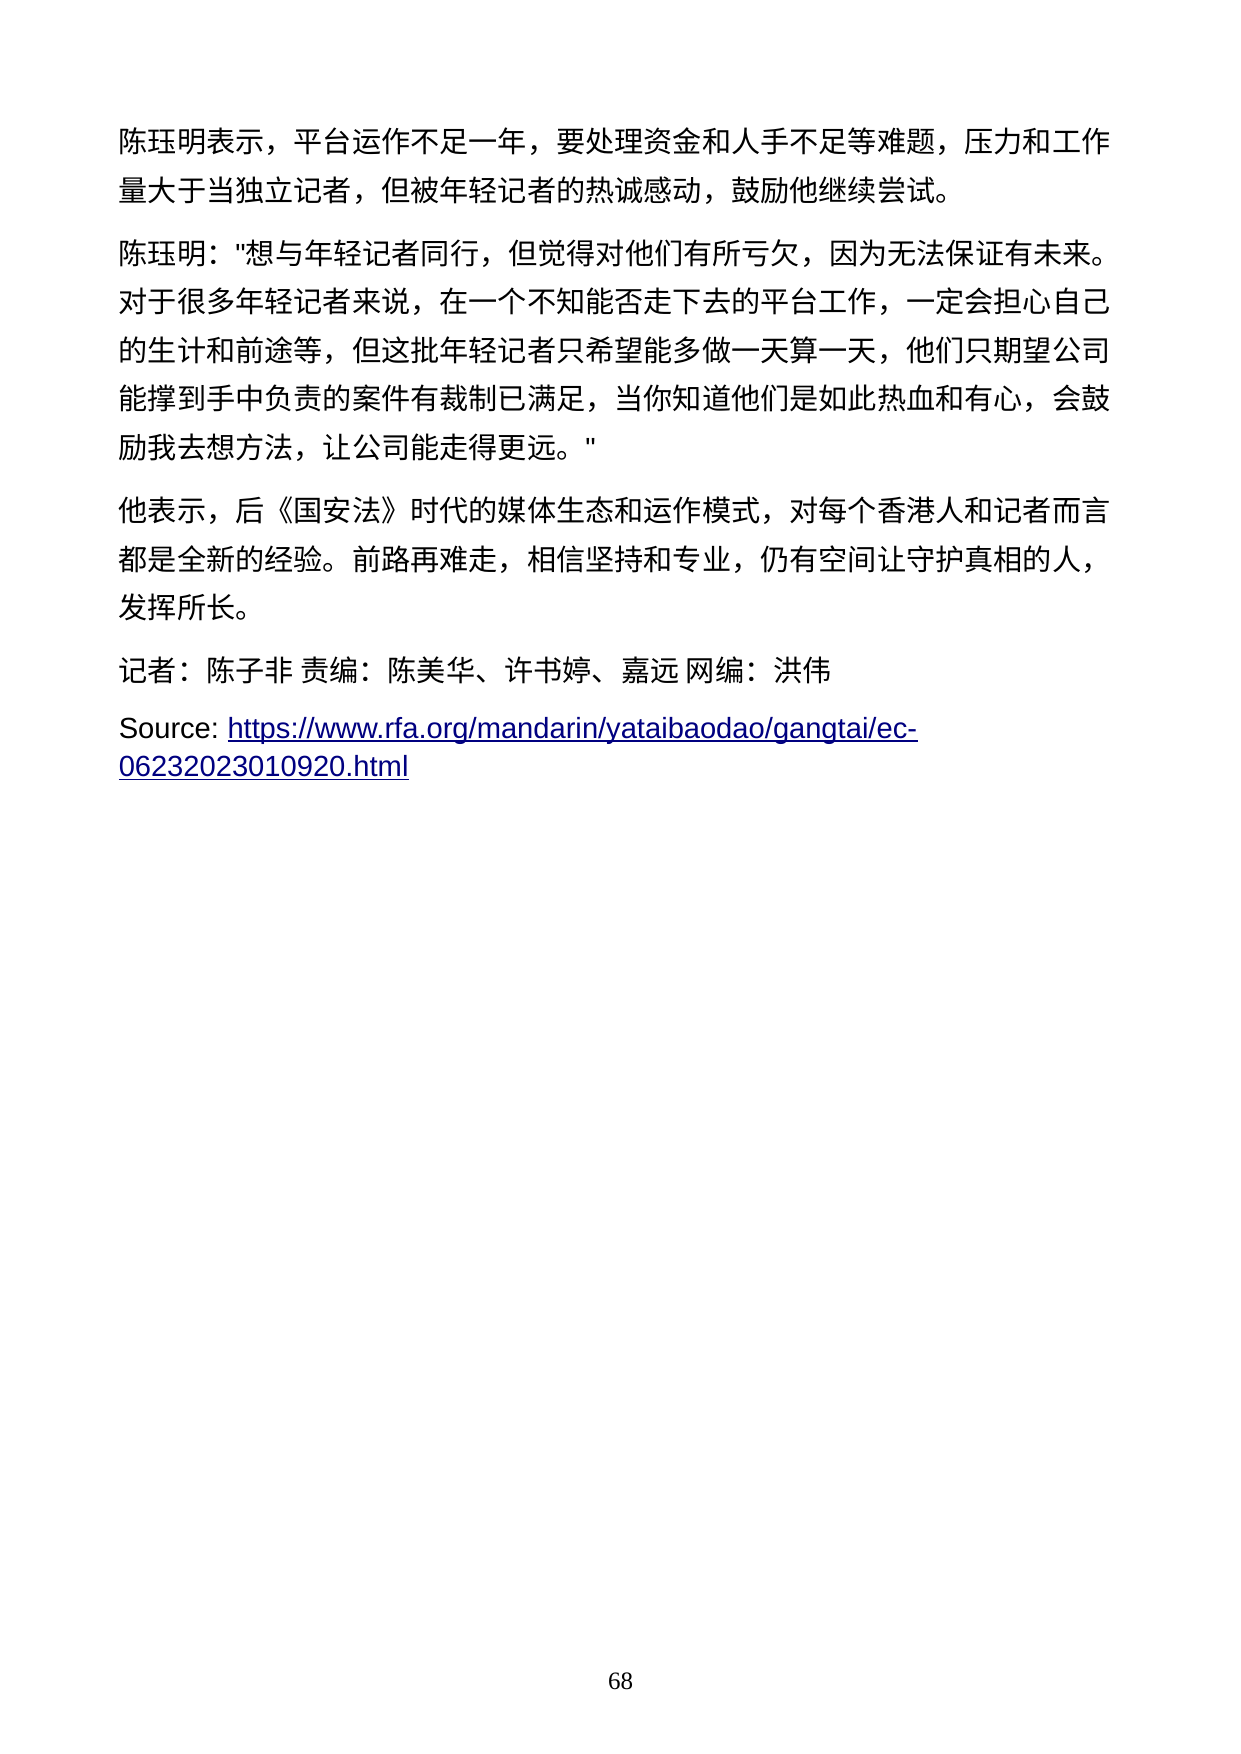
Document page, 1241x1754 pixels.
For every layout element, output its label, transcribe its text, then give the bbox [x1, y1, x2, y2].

text 记者：陈子非 责编：陈美华、许书婷、嘉远 网编：洪伟 [118, 648, 1122, 690]
text Source: https://www.rfa.org/mandarin/yataibaodao/gangtai/ec-06232023010920.html [118, 711, 1122, 783]
text 陈珏明表示，平台运作不足一年，要处理资金和人手不足等难题，压力和工作量大于当独立记者，但被年轻记者的热诚感动，鼓励他继续尝试。 [118, 118, 1122, 209]
text 他表示，后《国安法》时代的媒体生态和运作模式，对每个香港人和记者而言都是全新的经验。前路再难走，相信坚持和专业，仍有空间让守护真相的人，发挥所长。 [118, 487, 1122, 627]
text 陈珏明："想与年轻记者同行，但觉得对他们有所亏欠，因为无法保证有未来。对于很多年轻记者来说，在一个不知能否走下去的平台工作，一定会担心自己的生计和前途等，但这批年轻记者只希望能多做一天算一天，他们只期望公司能撑到手中负责的案件有裁制已满足，当你知道他们是如此热血和有心，会鼓励我去想方法，让公司能走得更远。" [118, 230, 1122, 467]
